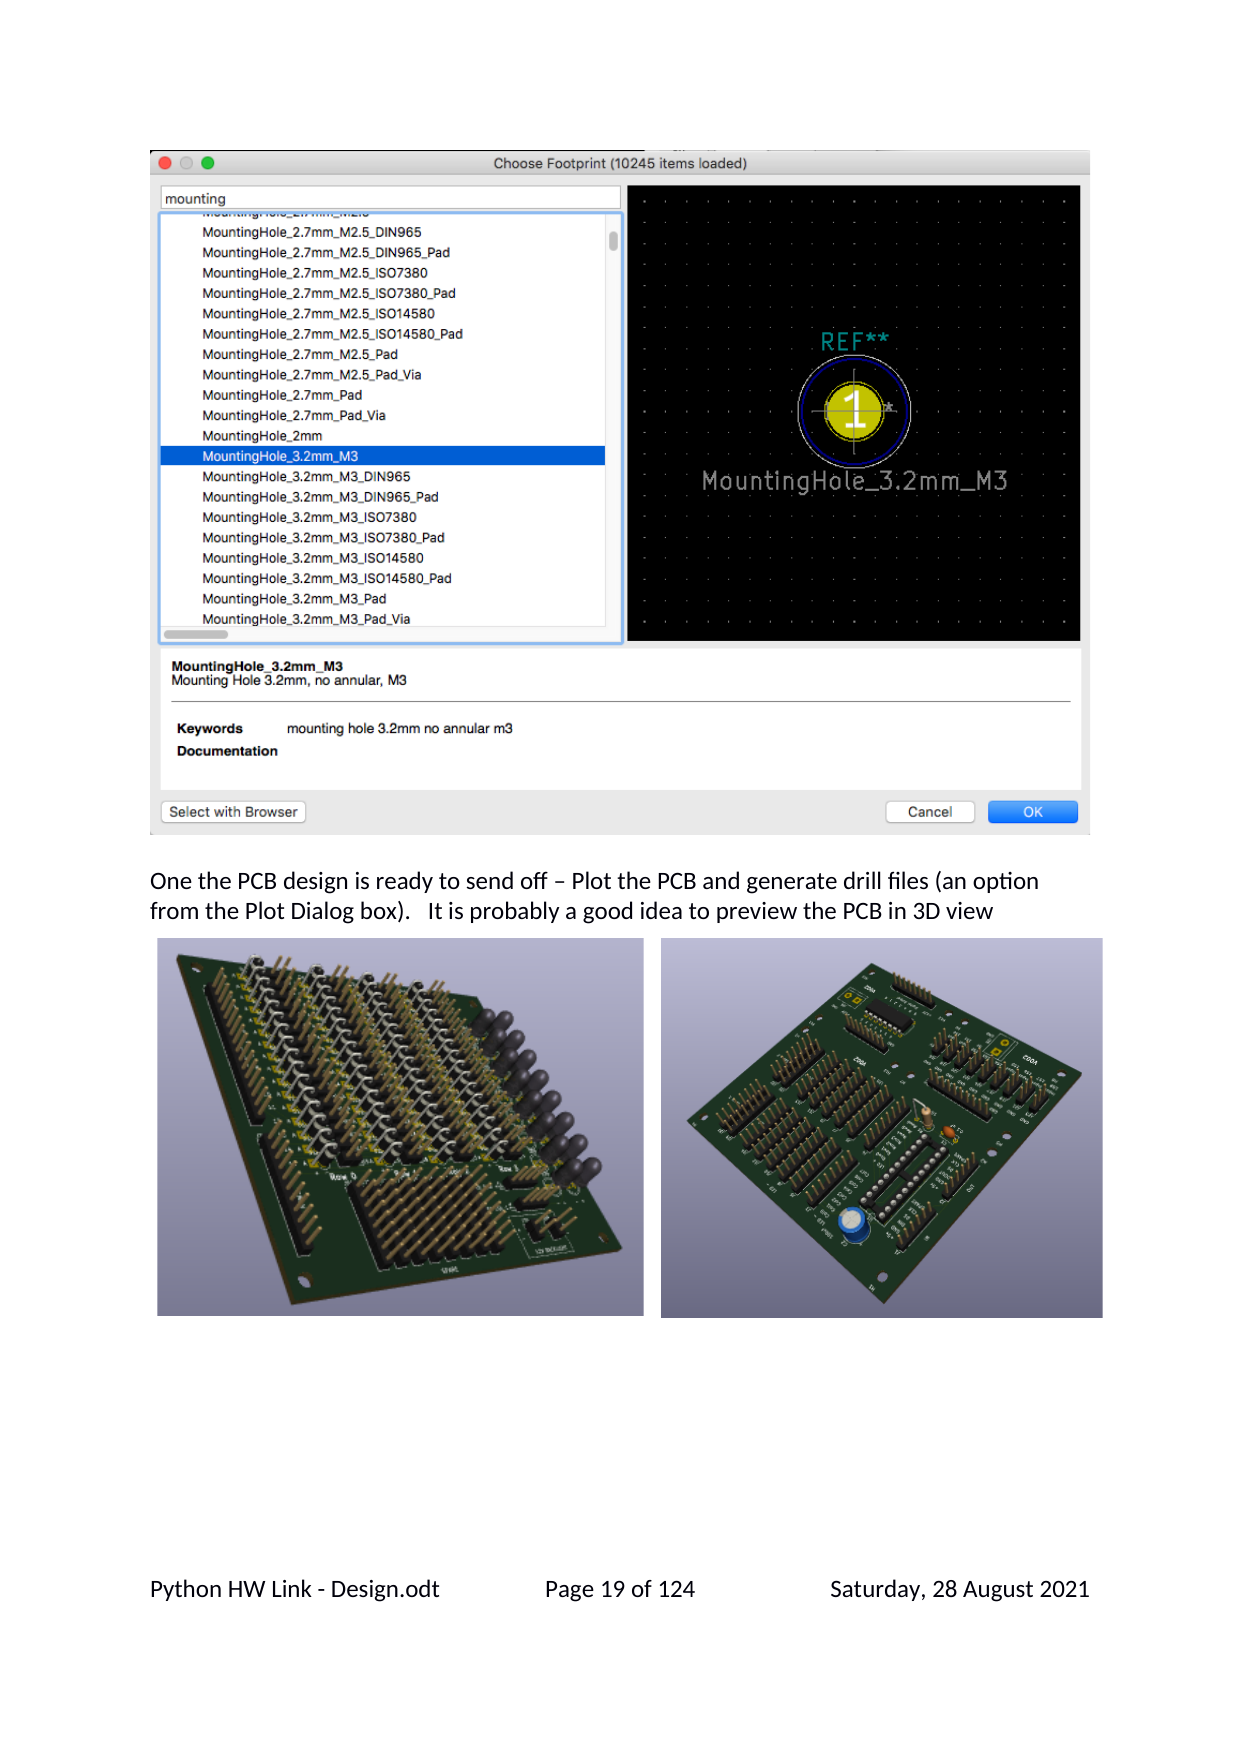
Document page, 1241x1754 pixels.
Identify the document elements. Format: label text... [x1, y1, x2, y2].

picture [150, 150, 1091, 835]
text One the PCB design is ready to send off – Plot the PCB and generate drill files (an option from the Plot Dialog box). It is probably a good idea to preview the PCB in 3D view [150, 865, 1090, 926]
picture [157, 938, 644, 1316]
picture [661, 938, 1103, 1318]
